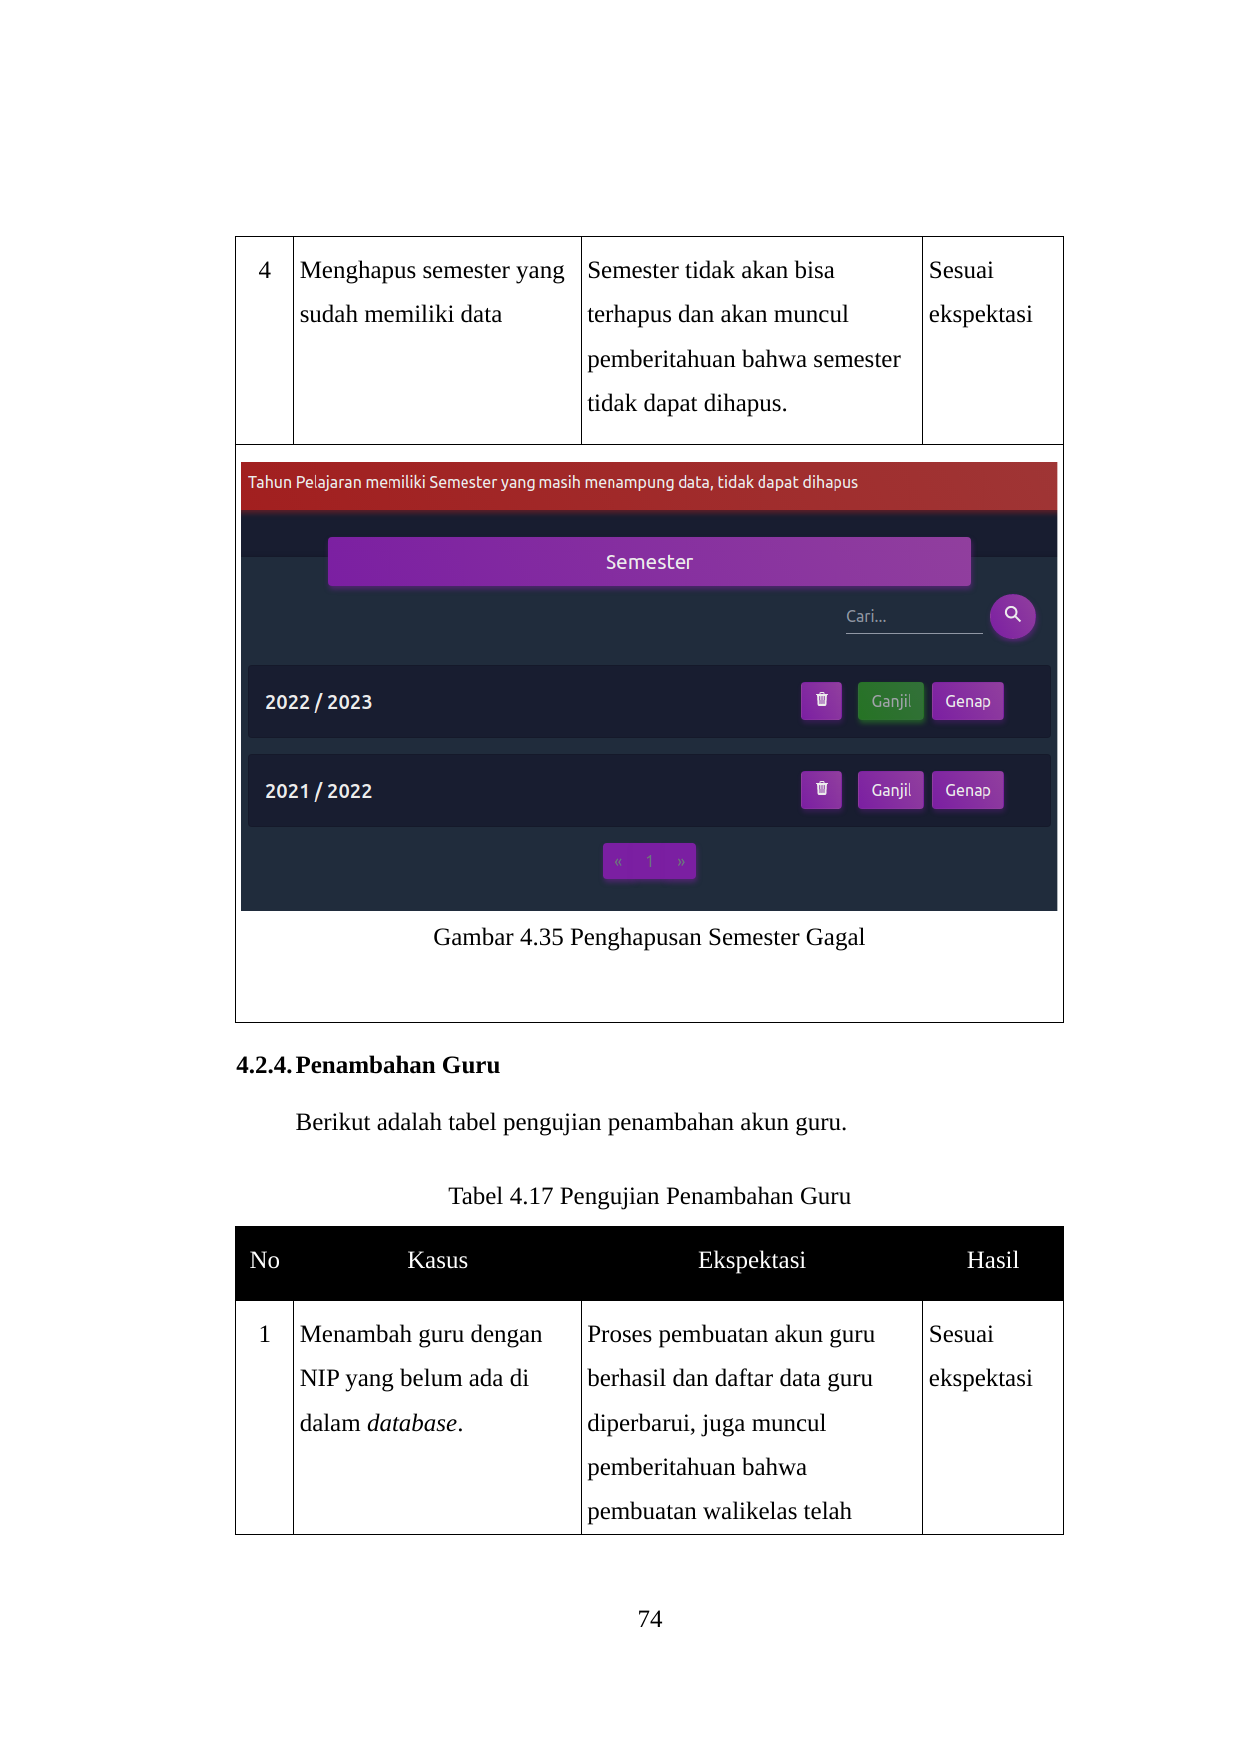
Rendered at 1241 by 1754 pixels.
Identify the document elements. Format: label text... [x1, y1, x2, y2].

table_header No [236, 1227, 293, 1300]
table_cell Proses pembuatan akun guru berhasil dan daftar data guru diperbarui, juga muncul pemberitahuan bahwa pembuatan walikelas telah [582, 1301, 922, 1534]
table_cell Semester tidak akan bisa terhapus dan akan muncul pemberitahuan bahwa semester tidak dapat dihapus. [582, 237, 922, 443]
subtitle Penambahan Guru [236, 1038, 1063, 1082]
picture [241, 462, 1058, 911]
table_cell [236, 445, 1063, 1022]
table_cell Sesuai ekspektasi [923, 1301, 1063, 1534]
text Berikut adalah tabel pengujian penambahan akun guru. [236, 1095, 1063, 1139]
table_header Hasil [923, 1227, 1063, 1300]
table_cell Sesuai ekspektasi [923, 237, 1063, 443]
table_header Kasus [294, 1227, 581, 1300]
table_header Ekspektasi [582, 1227, 922, 1300]
table_cell Menghapus semester yang sudah memiliki data [294, 237, 581, 443]
table_cell 1 [236, 1301, 293, 1534]
table_cell Menambah guru dengan NIP yang belum ada di dalam database. [294, 1301, 581, 1534]
text Tabel 4.17 Pengujian Penambahan Guru [236, 1169, 1063, 1213]
table_cell 4 [236, 237, 293, 443]
